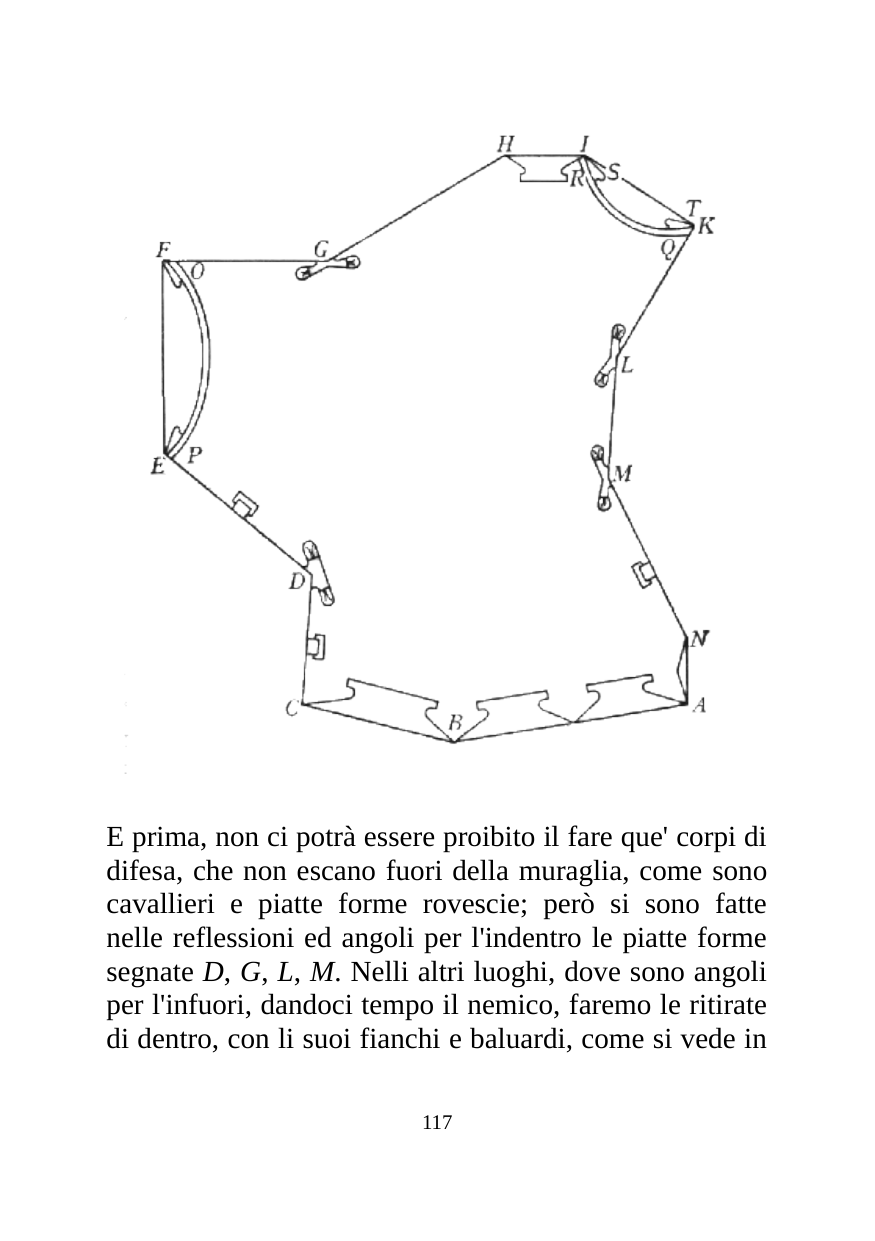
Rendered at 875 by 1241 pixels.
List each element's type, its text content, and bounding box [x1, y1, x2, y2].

text E prima, non ci potrà essere proibito il fare que' corpi di difesa, che non escano fuori della muraglia, come sono cavallieri e piatte forme rovescie; però si sono fatte nelle reflessioni ed angoli per l'indentro le piatte forme segnate D, G, L, M. Nelli altri luoghi, dove sono angoli per l'infuori, dandoci tempo il nemico, faremo le ritirate di dentro, con li suoi fianchi e baluardi, come si vede in [106, 819, 768, 1054]
picture [124, 106, 750, 774]
